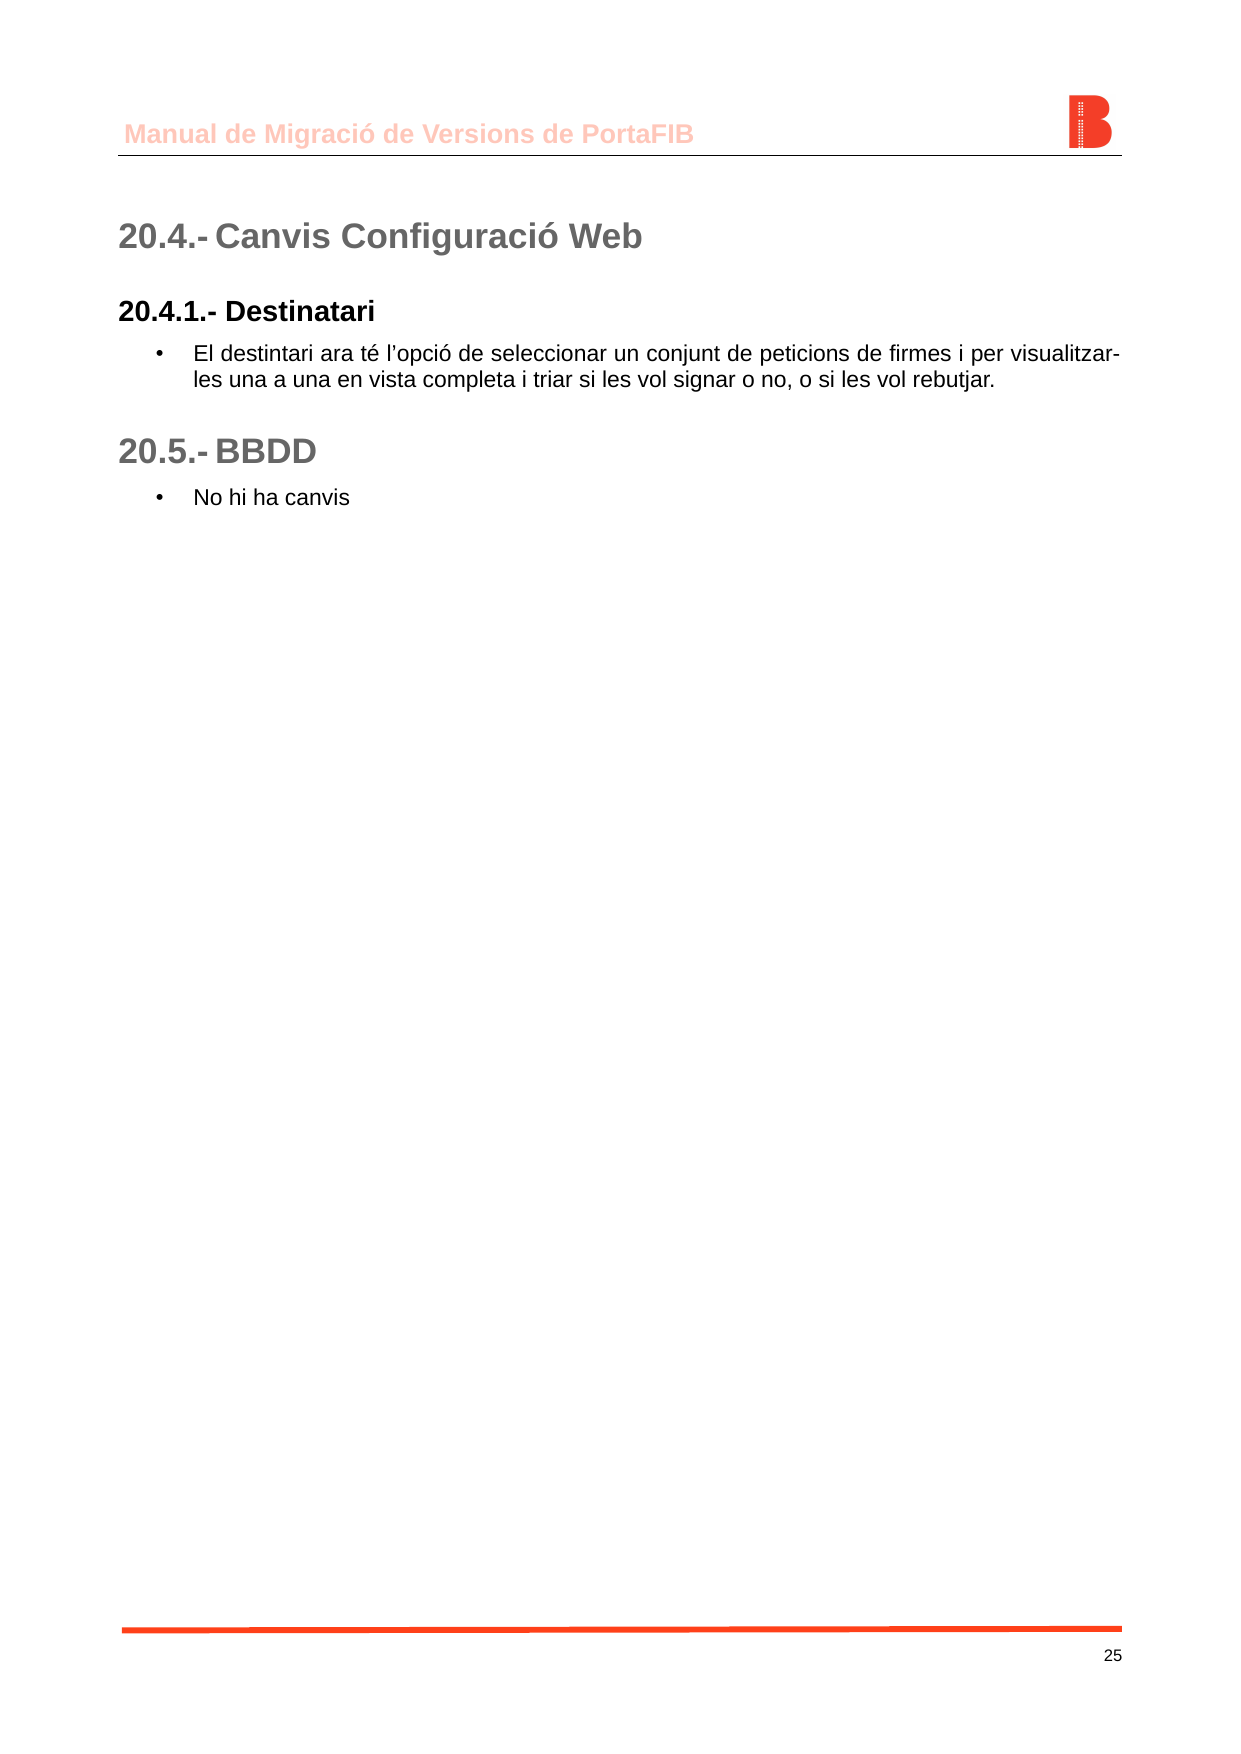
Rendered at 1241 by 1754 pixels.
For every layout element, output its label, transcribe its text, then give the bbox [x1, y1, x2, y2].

subtitle BBDD [118, 430, 1122, 471]
subtitle Destinatari [118, 294, 1122, 327]
subtitle Canvis Configuració Web [118, 216, 1122, 256]
list No hi ha canvis [156, 483, 1122, 510]
picture [1063, 94, 1117, 150]
list El destintari ara té l’opció de seleccionar un conjunt de peticions de firmes i per visualitzar-les una a una en vista completa i triar si les vol signar o no, o si les vol rebutjar. [156, 340, 1122, 393]
